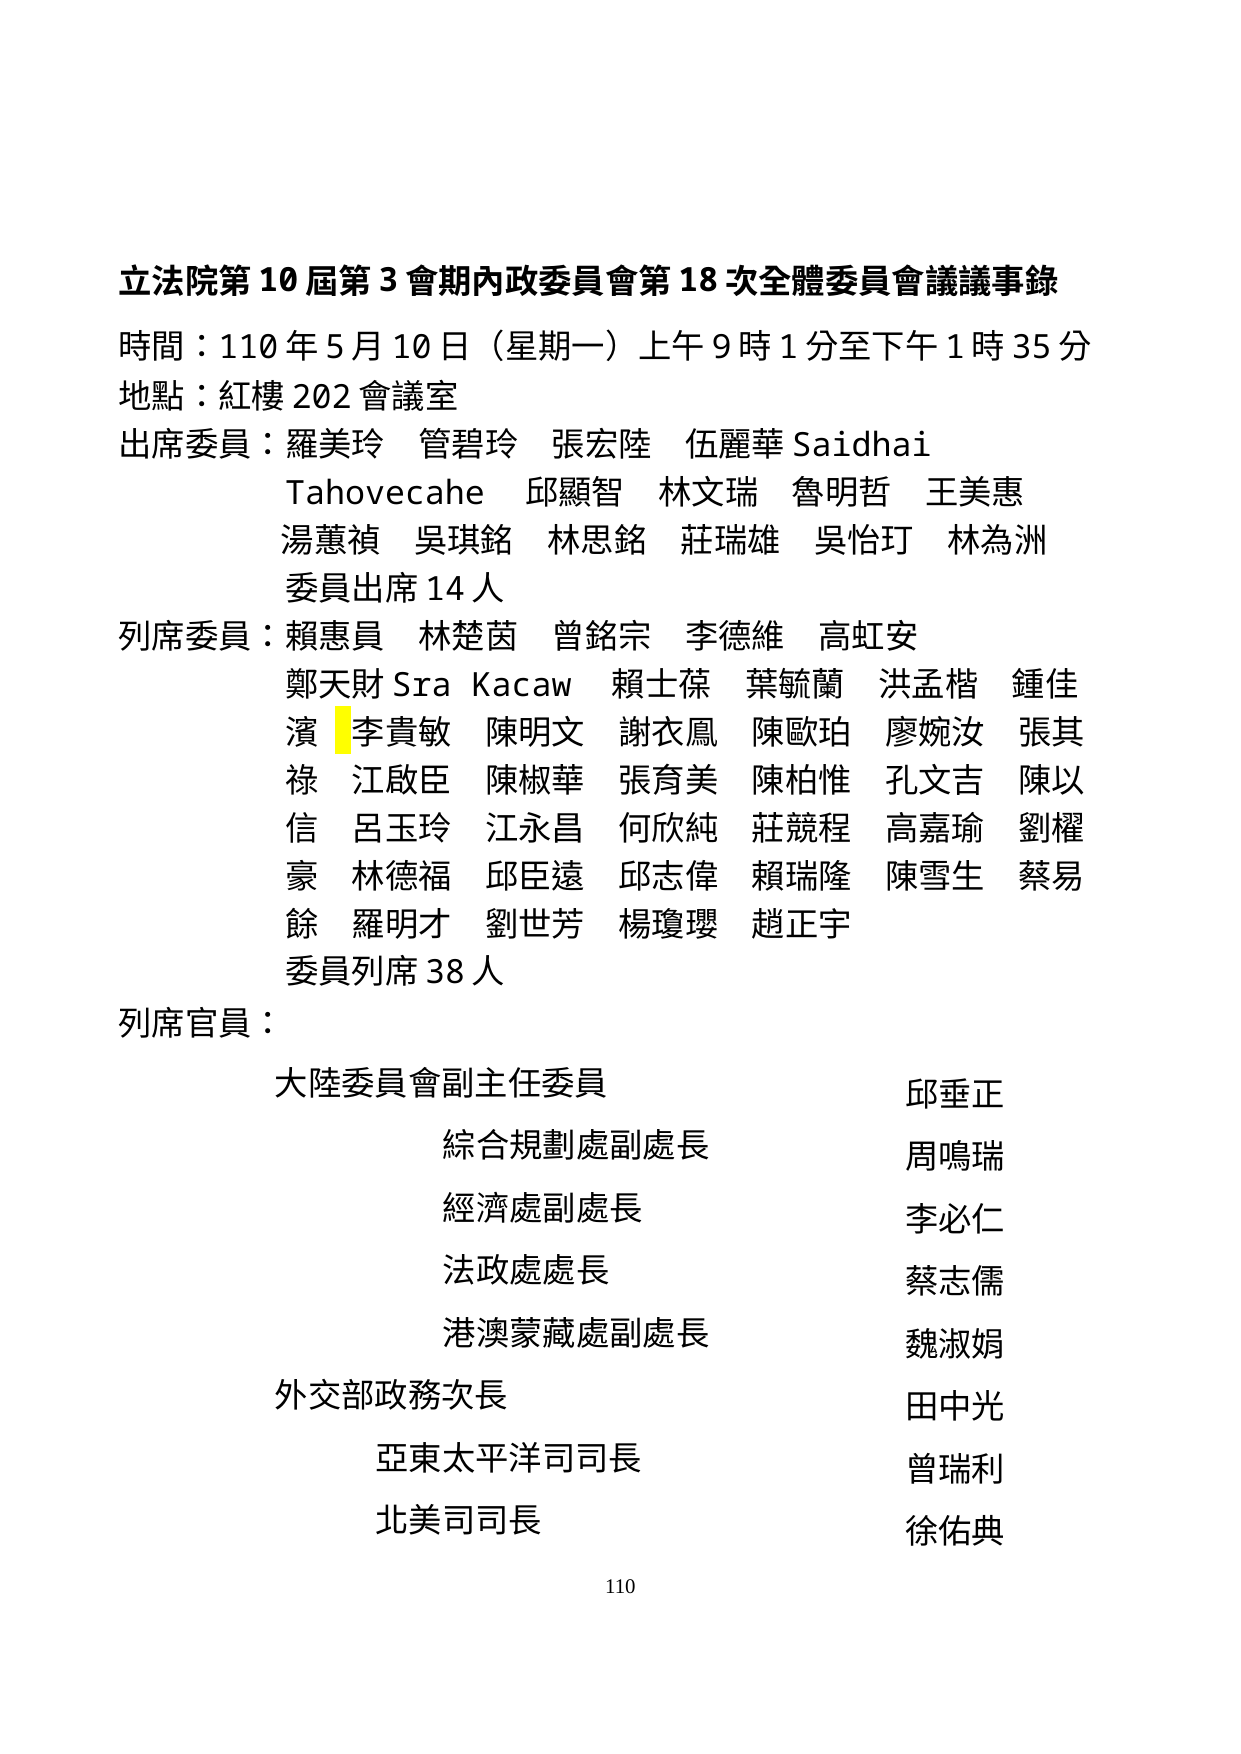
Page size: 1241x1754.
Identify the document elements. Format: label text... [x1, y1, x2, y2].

text 委員出席14人 [118, 562, 1092, 610]
table_cell 北美司司長 [263, 1487, 894, 1550]
text 時間：110年5月10日（星期一）上午9時1分至下午1時35分 [118, 318, 1122, 368]
text 列席委員：賴惠員 林楚茵 曾銘宗 李德維 高虹安 鄭天財Sra Kacaw 賴士葆 葉毓蘭 洪孟楷 鍾佳濱 李貴敏 陳明文 謝衣鳯 陳歐珀 廖婉汝 張其祿 江啟臣 陳椒華 張育美 陳柏惟 孔文吉 陳以信 呂玉玲 江永昌 何欣純 莊競程 高嘉瑜 劉櫂豪 林德福 邱臣遠 邱志偉 賴瑞隆 陳雪生 蔡易餘 羅明才 劉世芳 楊瓊瓔 趙正宇 [118, 610, 1092, 946]
table_cell 蔡志儒 [894, 1237, 1125, 1300]
table_cell 曾瑞利 [894, 1425, 1125, 1487]
table_cell 田中光 [894, 1362, 1125, 1425]
table_cell 李必仁 [894, 1175, 1125, 1237]
table_header [118, 1050, 263, 1112]
text 委員列席38人 [118, 946, 1092, 993]
text 列席官員： [118, 993, 1148, 1046]
table_cell [118, 1425, 263, 1487]
table_cell [118, 1112, 263, 1175]
table_cell [118, 1237, 263, 1300]
table_header 大陸委員會副主任委員 [263, 1050, 894, 1112]
table_cell 經濟處副處長 [263, 1175, 894, 1237]
table_cell [118, 1300, 263, 1362]
table_cell [118, 1175, 263, 1237]
table_cell 法政處處長 [263, 1237, 894, 1300]
table_cell 徐佑典 [894, 1487, 1125, 1550]
table_cell 外交部政務次長 [263, 1362, 894, 1425]
subtitle 立法院第10屆第3會期內政委員會第18次全體委員會議議事錄 [118, 237, 1122, 300]
table_cell 魏淑娟 [894, 1300, 1125, 1362]
text 湯蕙禎 吳琪銘 林思銘 莊瑞雄 吳怡玎 林為洲 [281, 514, 1092, 562]
table_cell 港澳蒙藏處副處長 [263, 1300, 894, 1362]
table_cell [118, 1487, 263, 1550]
text 出席委員：羅美玲 管碧玲 張宏陸 伍麗華Saidhai Tahovecahe 邱顯智 林文瑞 魯明哲 王美惠 [118, 418, 1092, 514]
table_cell 亞東太平洋司司長 [263, 1425, 894, 1487]
table_header 邱垂正 [894, 1050, 1125, 1112]
table_cell 周鳴瑞 [894, 1112, 1125, 1175]
text 地點：紅樓202會議室 [118, 368, 1122, 418]
table_cell [118, 1362, 263, 1425]
table_cell 綜合規劃處副處長 [263, 1112, 894, 1175]
